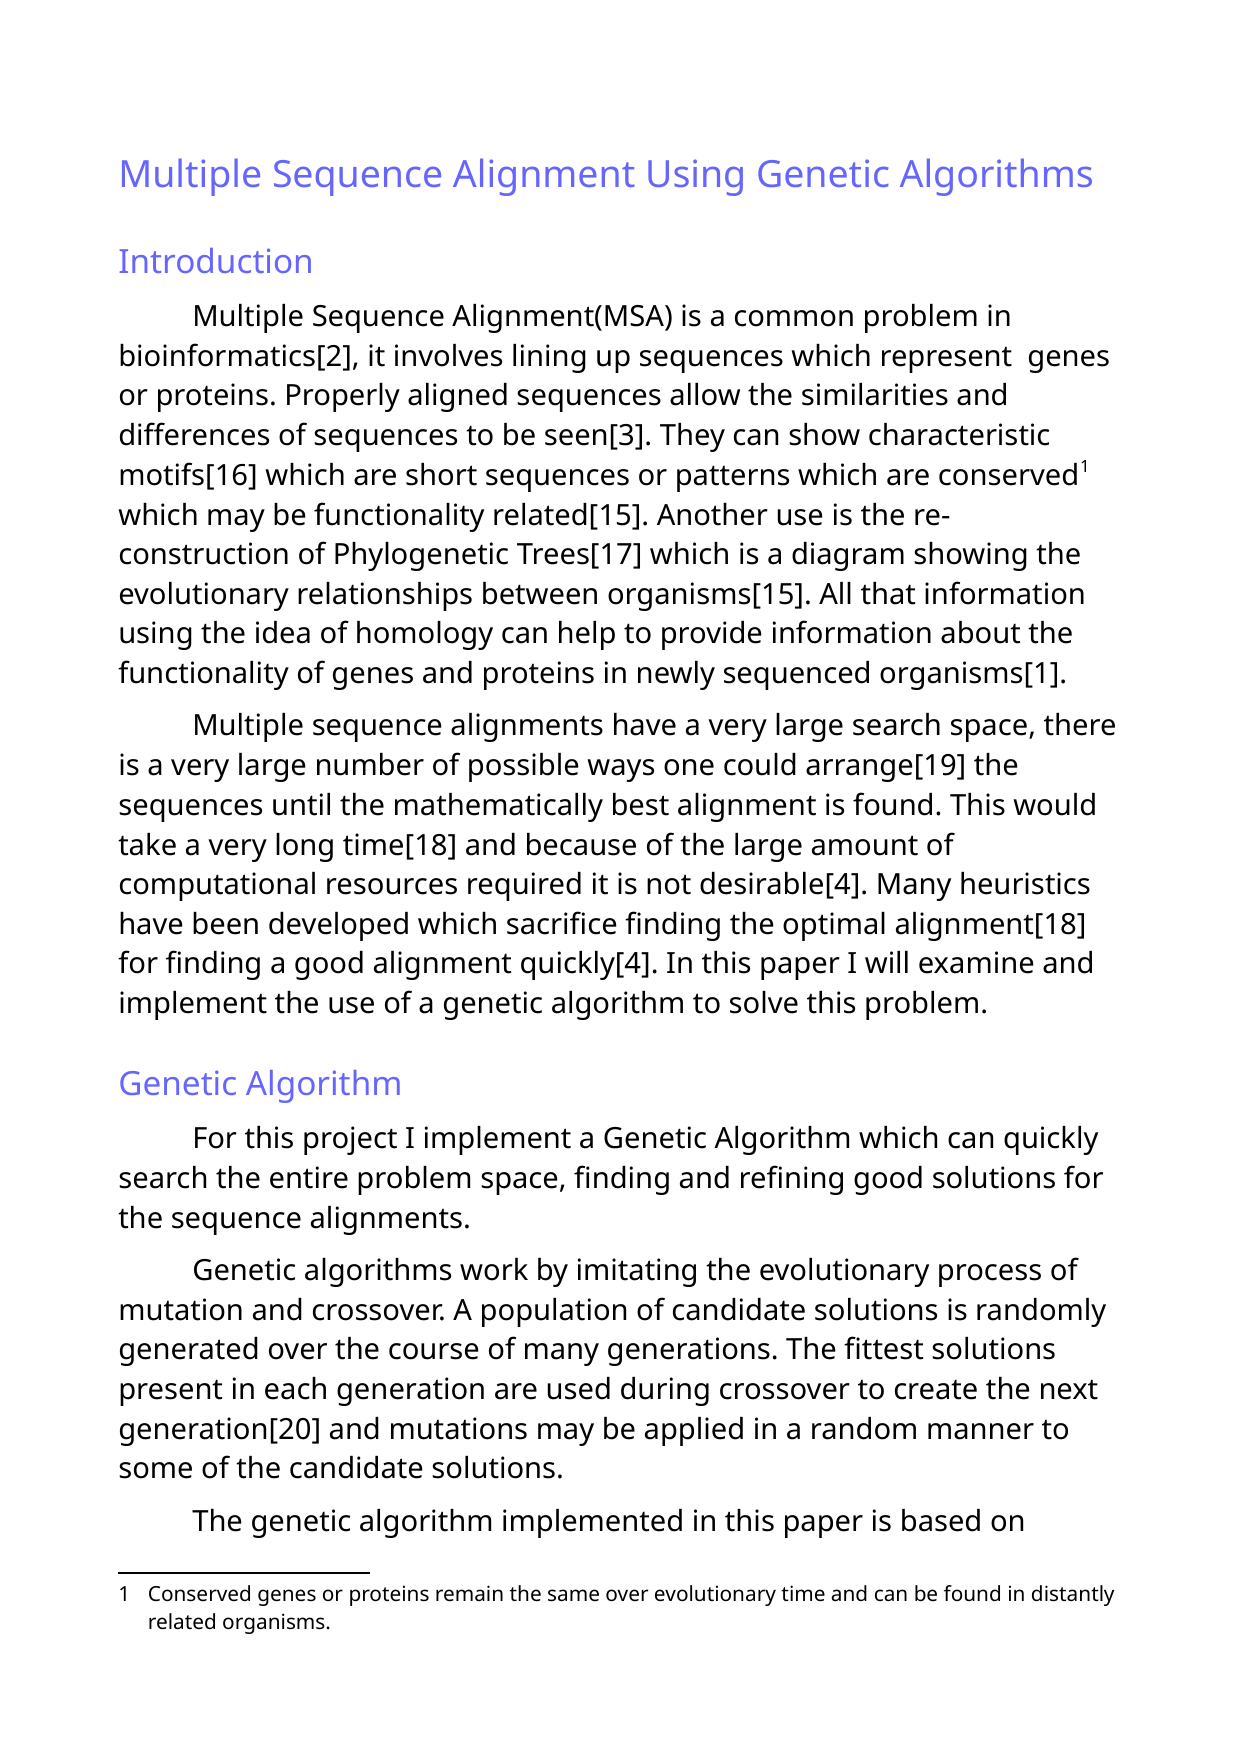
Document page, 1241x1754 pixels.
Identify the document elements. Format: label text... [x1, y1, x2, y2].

text The genetic algorithm implemented in this paper is based on [118, 1500, 1122, 1539]
subtitle Introduction [118, 237, 1122, 283]
text For this project I implement a Genetic Algorithm which can quickly search the entire problem space, finding and refining good solutions for the sequence alignments. [118, 1118, 1122, 1237]
text Multiple sequence alignments have a very large search space, there is a very large number of possible ways one could arrange[19] the sequences until the mathematically best alignment is found. This would take a very long time[18] and because of the large amount of computational resources required it is not desirable[4]. Many heuristics have been developed which sacrifice finding the optimal alignment[18] for finding a good alignment quickly[4]. In this paper I will examine and implement the use of a genetic algorithm to solve this problem. [118, 705, 1122, 1022]
text Genetic algorithms work by imitating the evolutionary process of mutation and crossover. A population of candidate solutions is randomly generated over the course of many generations. The fittest solutions present in each generation are used during crossover to create the next generation[20] and mutations may be applied in a random manner to some of the candidate solutions. [118, 1249, 1122, 1487]
subtitle Multiple Sequence Alignment Using Genetic Algorithms [118, 143, 1122, 200]
subtitle Genetic Algorithm [118, 1060, 1122, 1105]
text Conserved genes or proteins remain the same over evolutionary time and can be found in distantly related organisms. [118, 1579, 1122, 1636]
text Multiple Sequence Alignment(MSA) is a common problem in bioinformatics[2], it involves lining up sequences which represent genes or proteins. Properly aligned sequences allow the similarities and differences of sequences to be seen[3]. They can show characteristic motifs[16] which are short sequences or patterns which are conserved which may be functionality related[15]. Another use is the re-construction of Phylogenetic Trees[17] which is a diagram showing the evolutionary relationships between organisms[15]. All that information using the idea of homology can help to provide information about the functionality of genes and proteins in newly sequenced organisms[1]. [118, 295, 1122, 692]
